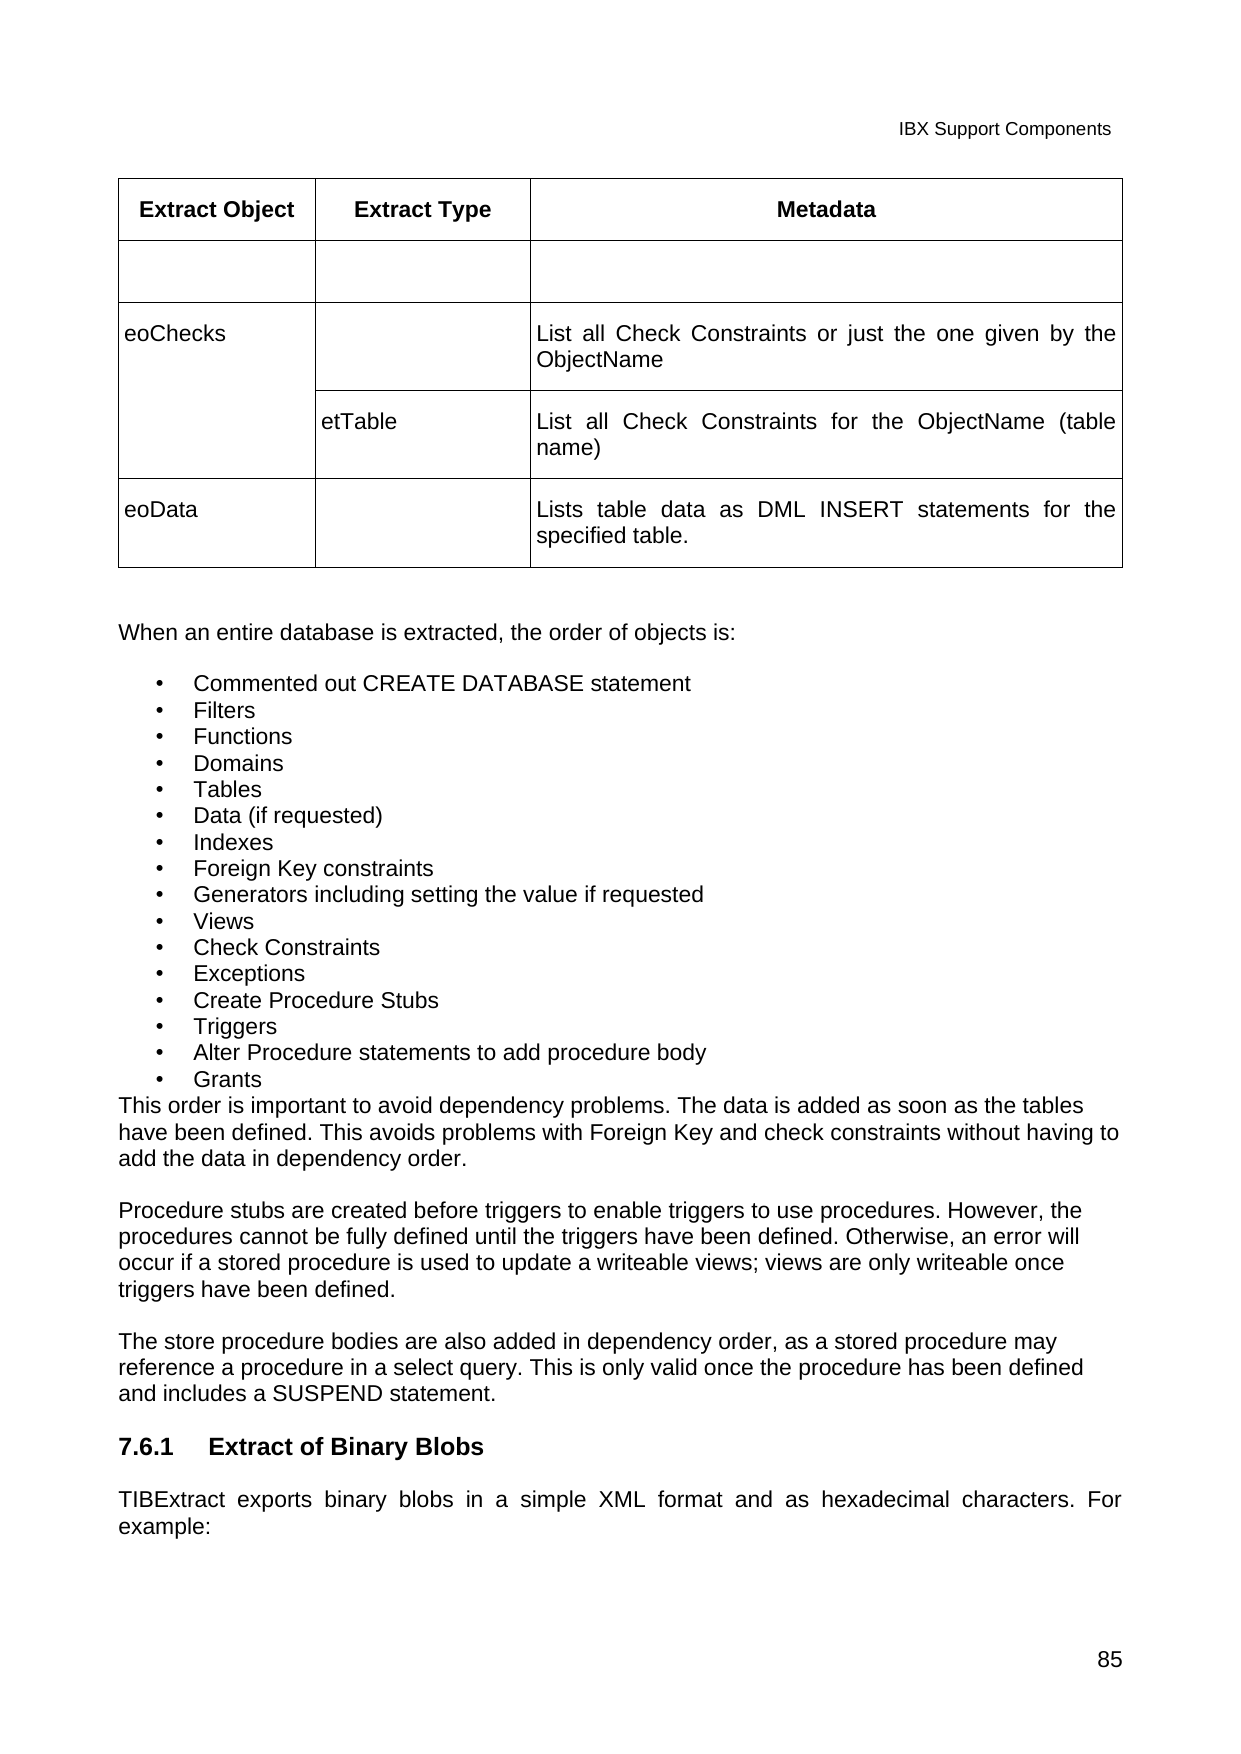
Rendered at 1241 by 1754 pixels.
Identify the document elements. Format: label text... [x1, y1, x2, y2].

table_cell Lists table data as DML INSERT statements for the specified table. [531, 479, 1122, 567]
table_cell eoChecks [119, 303, 315, 478]
list Foreign Key constraints [156, 855, 1122, 881]
table_cell [119, 241, 315, 302]
list Check Constraints [156, 934, 1122, 960]
table_cell List all Check Constraints or just the one given by the ObjectName [531, 303, 1122, 390]
text When an entire database is extracted, the order of objects is: [118, 618, 1122, 645]
list Domains [156, 749, 1122, 776]
table_cell eoData [119, 479, 315, 567]
list Commented out CREATE DATABASE statement [156, 670, 1122, 697]
table_header Extract Type [316, 179, 530, 240]
table_cell [531, 241, 1122, 302]
text Procedure stubs are created before triggers to enable triggers to use procedures. However, the procedures cannot be fully defined until the triggers have been defined. Otherwise, an error will occur if a stored procedure is used to update a writeable views; views are only writeable once triggers have been defined. [118, 1197, 1122, 1302]
list Grants [156, 1066, 1122, 1092]
list Create Procedure Stubs [156, 987, 1122, 1013]
list Triggers [156, 1013, 1122, 1039]
list Exceptions [156, 960, 1122, 987]
table_cell [316, 241, 530, 302]
text TIBExtract exports binary blobs in a simple XML format and as hexadecimal characters. For example: [118, 1486, 1122, 1539]
table_header Metadata [531, 179, 1122, 240]
list Generators including setting the value if requested [156, 881, 1122, 908]
table_cell [316, 303, 530, 390]
list Tables [156, 776, 1122, 802]
table_header Extract Object [119, 179, 315, 240]
list Data (if requested) [156, 802, 1122, 828]
table_cell etTable [316, 391, 530, 478]
text This order is important to avoid dependency problems. The data is added as soon as the tables have been defined. This avoids problems with Foreign Key and check constraints without having to add the data in dependency order. [118, 1092, 1122, 1171]
table_cell List all Check Constraints for the ObjectName (table name) [531, 391, 1122, 478]
list Filters [156, 697, 1122, 723]
text The store procedure bodies are also added in dependency order, as a stored procedure may reference a procedure in a select query. This is only valid once the procedure has been defined and includes a SUSPEND statement. [118, 1328, 1122, 1407]
table_cell [316, 479, 530, 567]
list Indexes [156, 828, 1122, 855]
subtitle Extract of Binary Blobs [118, 1432, 1122, 1461]
list Alter Procedure statements to add procedure body [156, 1039, 1122, 1066]
list Views [156, 908, 1122, 934]
list Functions [156, 723, 1122, 749]
